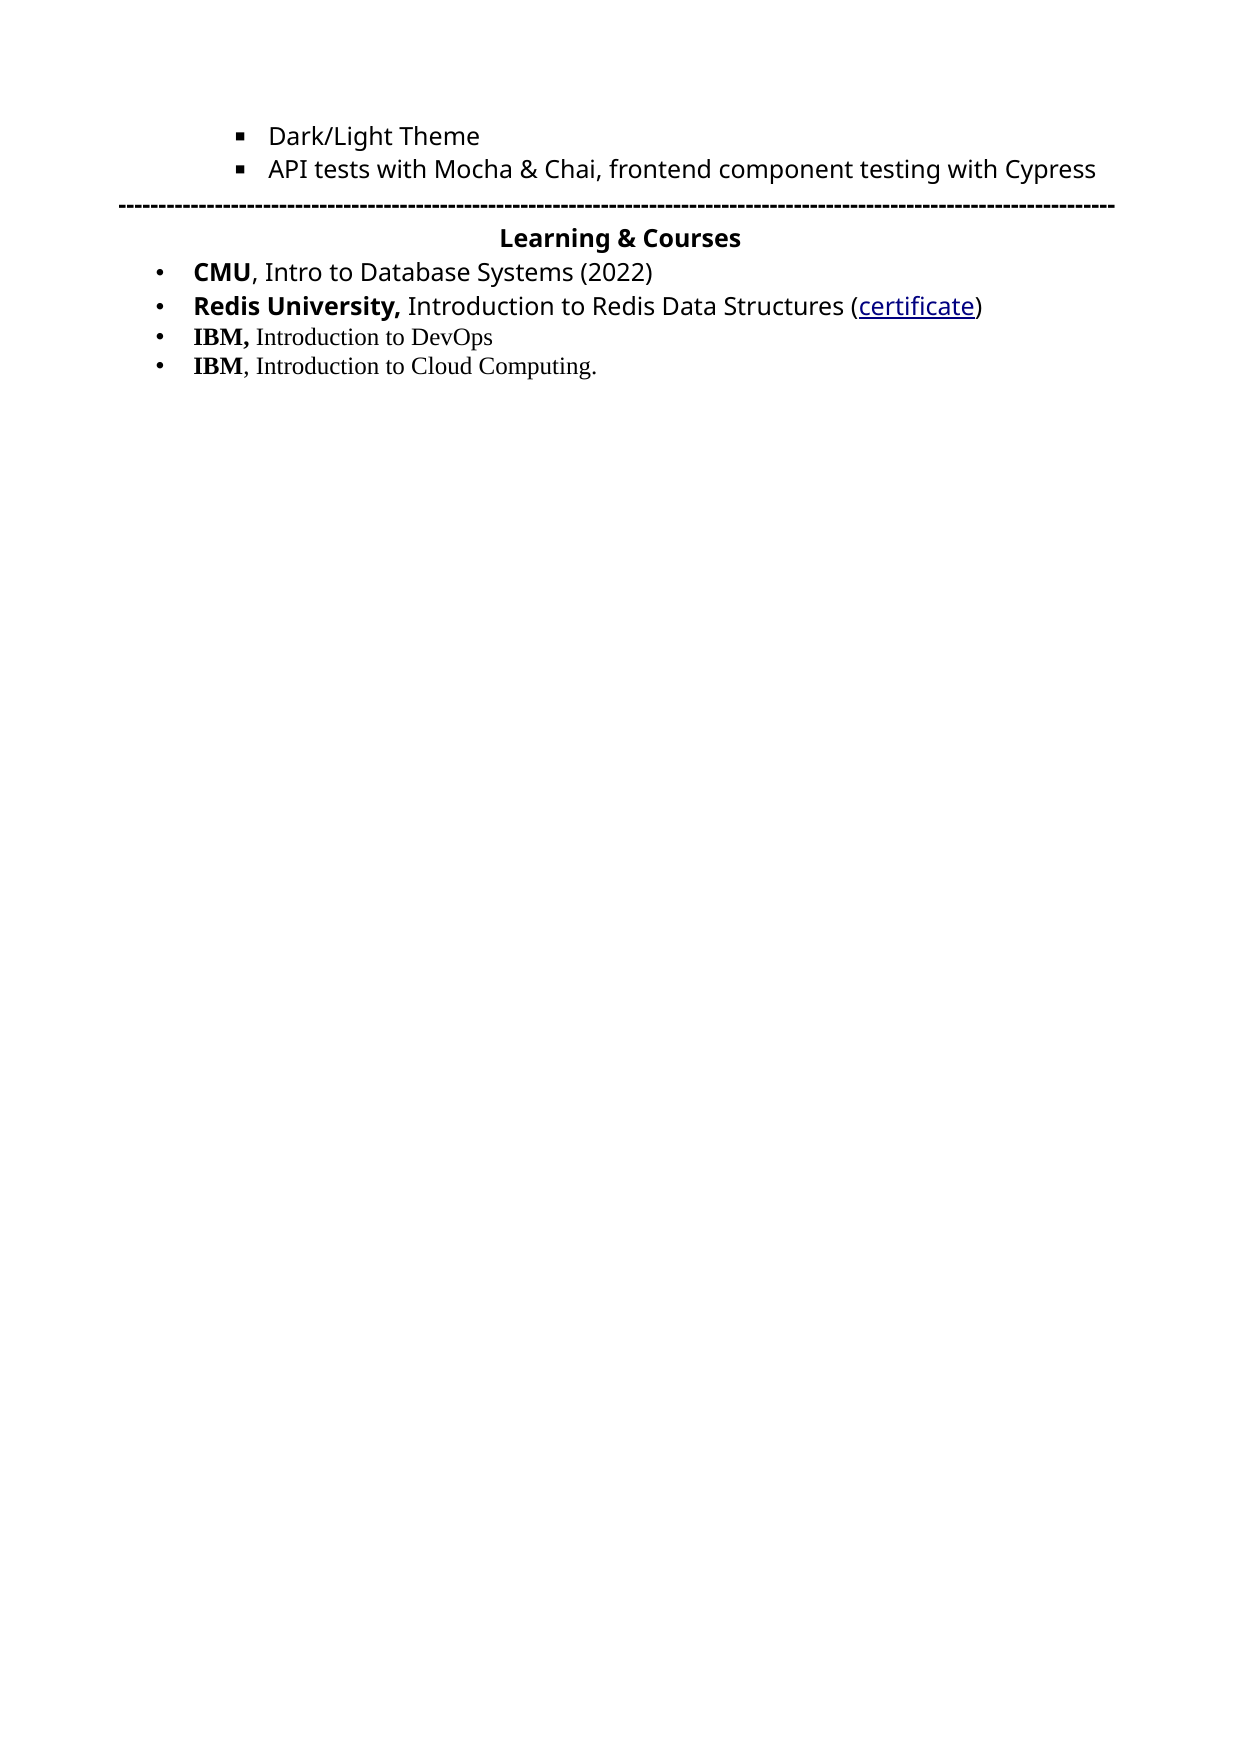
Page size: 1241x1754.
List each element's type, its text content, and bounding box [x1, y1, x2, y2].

list CMU, Intro to Database Systems (2022) [156, 254, 1122, 288]
text ---------------------------------------------------------------------------------------------------------------------------- [118, 186, 1122, 220]
list IBM, Introduction to Cloud Computing. [156, 351, 1122, 380]
text Learning & Courses [118, 220, 1122, 254]
list Dark/Light Theme [231, 118, 1122, 152]
list Redis University, Introduction to Redis Data Structures (certificate) [156, 288, 1122, 322]
list API tests with Mocha & Chai, frontend component testing with Cypress [231, 152, 1122, 186]
list IBM, Introduction to DevOps [156, 322, 1122, 351]
